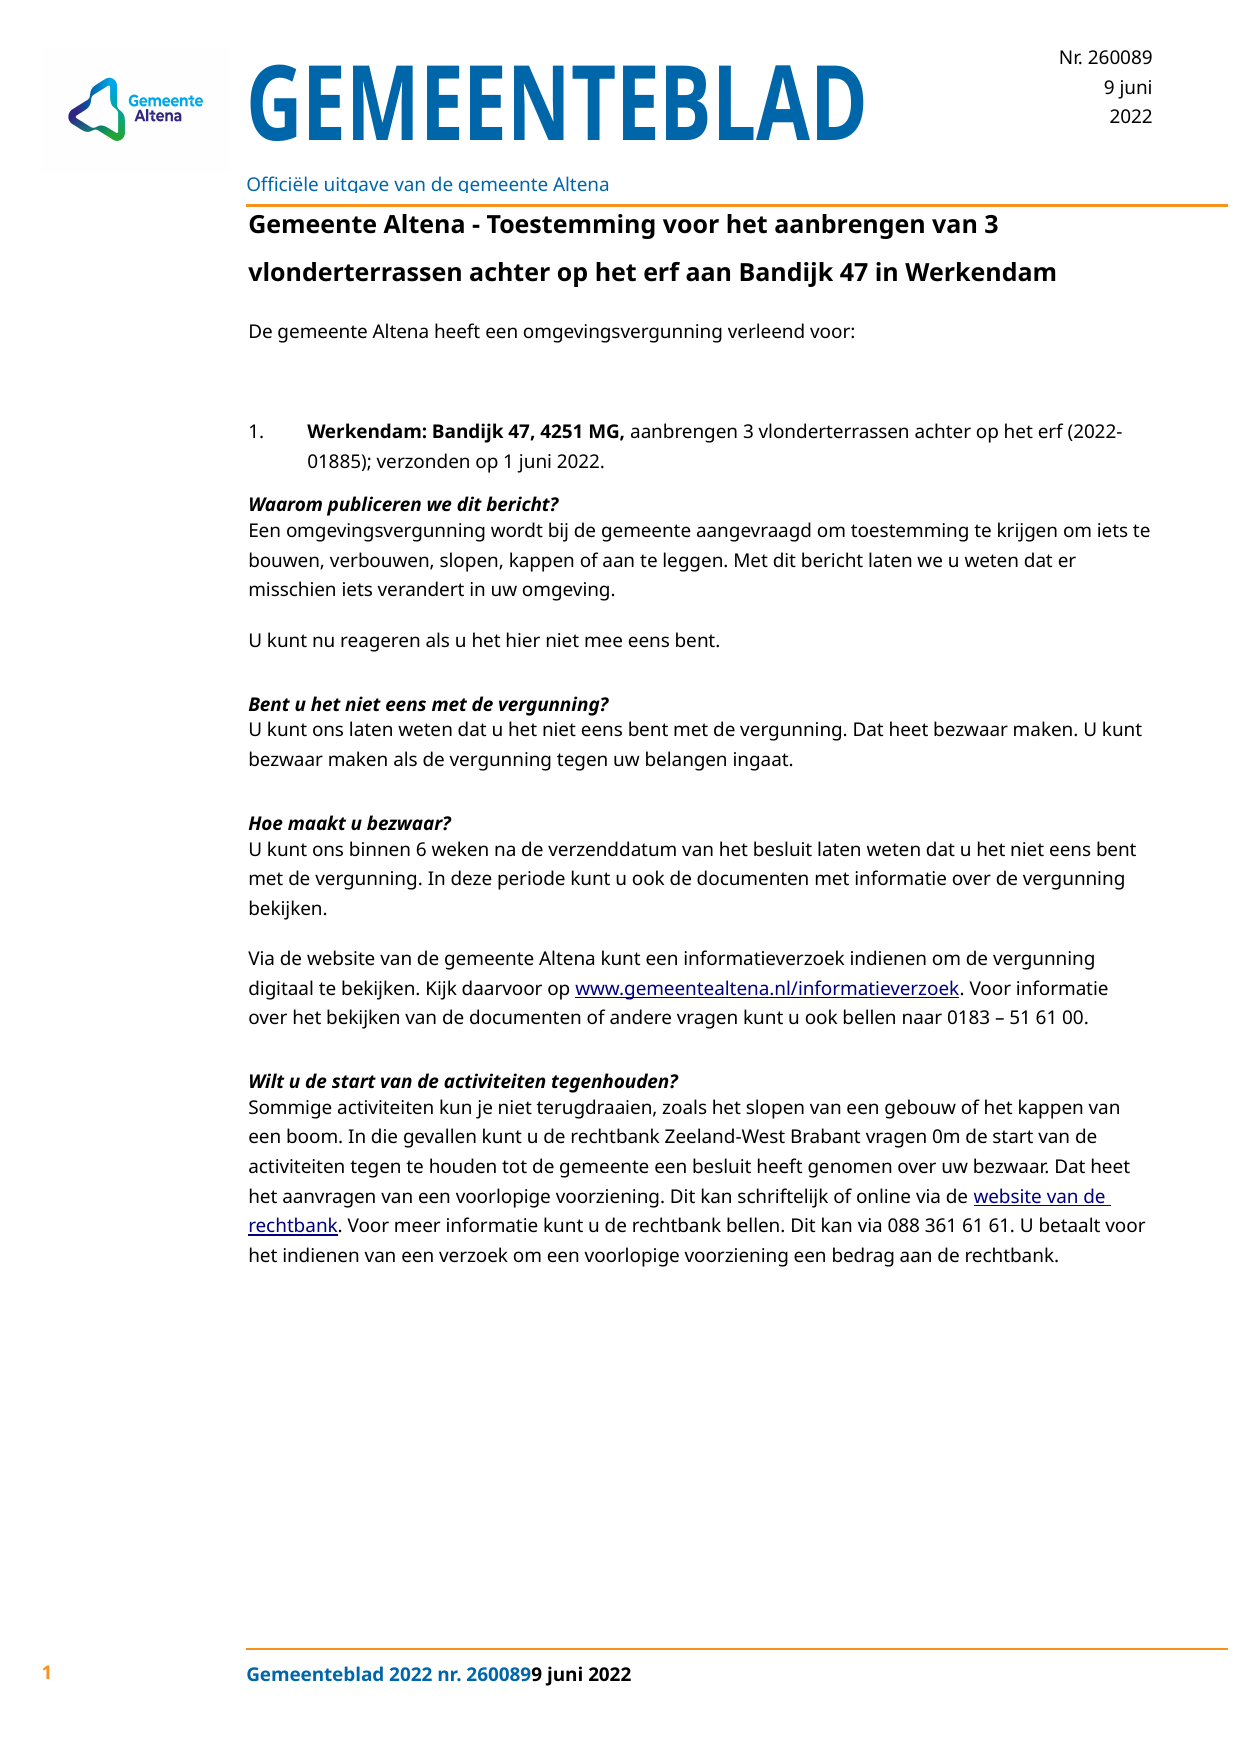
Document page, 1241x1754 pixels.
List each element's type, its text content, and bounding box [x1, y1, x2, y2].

text Gemeente Altena - Toestemming voor het aanbrengen van 3 vlonderterrassen achter op het erf aan Bandijk 47 in Werkendam [248, 207, 1152, 288]
text De gemeente Altena heeft een omgevingsvergunning verleend voor: [248, 318, 1152, 344]
text U kunt ons binnen 6 weken na de verzenddatum van het besluit laten weten dat u het niet eens bent met de vergunning. In deze periode kunt u ook de documenten met informatie over de vergunning bekijken. [248, 836, 1152, 921]
text Een omgevingsvergunning wordt bij de gemeente aangevraagd om toestemming te krijgen om iets te bouwen, verbouwen, slopen, kappen of aan te leggen. Met dit bericht laten we u weten dat er misschien iets verandert in uw omgeving. [248, 517, 1152, 602]
text Wilt u de start van de activiteiten tegenhouden? [248, 1068, 1152, 1094]
list Werkendam: Bandijk 47, 4251 MG, aanbrengen 3 vlonderterrassen achter op het erf (2022-01885); verzonden op 1 juni 2022. [248, 419, 1152, 474]
text Waarom publiceren we dit bericht? [248, 491, 1152, 517]
text Hoe maakt u bezwaar? [248, 810, 1152, 836]
text Sommige activiteiten kun je niet terugdraaien, zoals het slopen van een gebouw of het kappen van een boom. In die gevallen kunt u de rechtbank Zeeland-West Brabant vragen 0m de start van de activiteiten tegen te houden tot de gemeente een besluit heeft genomen over uw bezwaar. Dat heet het aanvragen van een voorlopige voorziening. Dit kan schriftelijk of online via de website van de rechtbank. Voor meer informatie kunt u de rechtbank bellen. Dit kan via 088 361 61 61. U betaalt voor het indienen van een verzoek om een voorlopige voorziening een bedrag aan de rechtbank. [248, 1094, 1152, 1268]
text Via de website van de gemeente Altena kunt een informatieverzoek indienen om de vergunning digitaal te bekijken. Kijk daarvoor op www.gemeentealtena.nl/informatieverzoek. Voor informatie over het bekijken van de documenten of andere vragen kunt u ook bellen naar 0183 – 51 61 00. [248, 945, 1152, 1030]
text Bent u het niet eens met de vergunning? [248, 691, 1152, 716]
picture [41, 47, 231, 172]
text U kunt ons laten weten dat u het niet eens bent met de vergunning. Dat heet bezwaar maken. U kunt bezwaar maken als de vergunning tegen uw belangen ingaat. [248, 716, 1152, 772]
text U kunt nu reageren als u het hier niet mee eens bent. [248, 627, 1152, 652]
